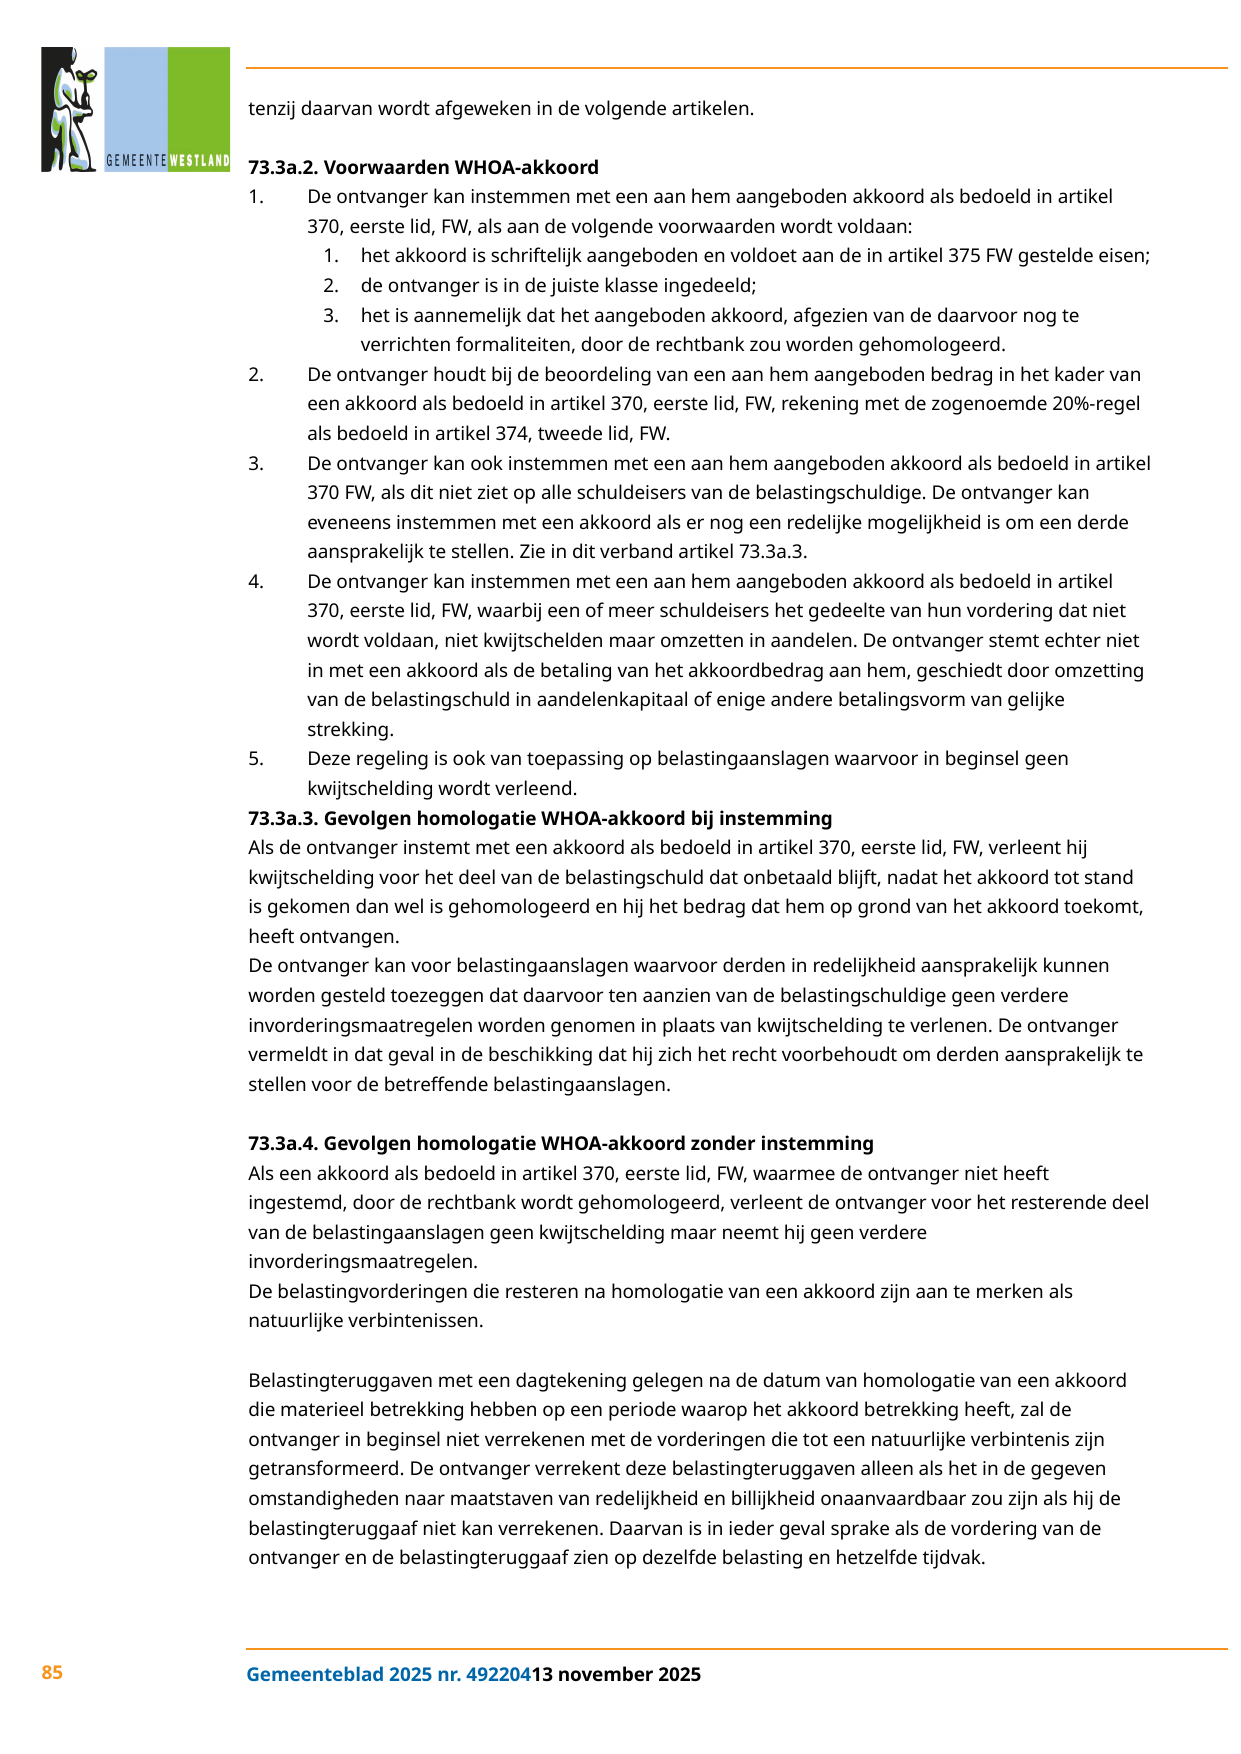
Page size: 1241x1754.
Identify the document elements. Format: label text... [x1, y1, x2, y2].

list het akkoord is schriftelijk aangeboden en voldoet aan de in artikel 375 FW gestelde eisen; [323, 243, 1152, 268]
list het is aannemelijk dat het aangeboden akkoord, afgezien van de daarvoor nog te verrichten formaliteiten, door de rechtbank zou worden gehomologeerd. [323, 302, 1152, 357]
text tenzij daarvan wordt afgeweken in de volgende artikelen. [248, 95, 1152, 121]
text Belastingteruggaven met een dagtekening gelegen na de datum van homologatie van een akkoord die materieel betrekking hebben op een periode waarop het akkoord betrekking heeft, zal de ontvanger in beginsel niet verrekenen met de vorderingen die tot een natuurlijke verbintenis zijn getransformeerd. De ontvanger verrekent deze belastingteruggaven alleen als het in de gegeven omstandigheden naar maatstaven van redelijkheid en billijkheid onaanvaardbaar zou zijn als hij de belastingteruggaaf niet kan verrekenen. Daarvan is in ieder geval sprake als de vordering van de ontvanger en de belastingteruggaaf zien op dezelfde belasting en hetzelfde tijdvak. [248, 1367, 1152, 1570]
text De ontvanger kan voor belastingaanslagen waarvoor derden in redelijkheid aansprakelijk kunnen [248, 953, 1152, 978]
list Deze regeling is ook van toepassing op belastingaanslagen waarvoor in beginsel geen kwijtschelding wordt verleend. [248, 746, 1152, 801]
list de ontvanger is in de juiste klasse ingedeeld; [323, 272, 1152, 298]
text 73.3a.3. Gevolgen homologatie WHOA-akkoord bij instemming [248, 805, 1152, 831]
list De ontvanger kan ook instemmen met een aan hem aangeboden akkoord als bedoeld in artikel 370 FW, als dit niet ziet op alle schuldeisers van de belastingschuldige. De ontvanger kan eveneens instemmen met een akkoord als er nog een redelijke mogelijkheid is om een derde aansprakelijk te stellen. Zie in dit verband artikel 73.3a.3. [248, 450, 1152, 564]
picture [41, 47, 231, 172]
text Als een akkoord als bedoeld in artikel 370, eerste lid, FW, waarmee de ontvanger niet heeft ingestemd, door de rechtbank wordt gehomologeerd, verleent de ontvanger voor het resterende deel van de belastingaanslagen geen kwijtschelding maar neemt hij geen verdere invorderingsmaatregelen. [248, 1160, 1152, 1274]
text De belastingvorderingen die resteren na homologatie van een akkoord zijn aan te merken als natuurlijke verbintenissen. [248, 1278, 1152, 1333]
text 73.3a.4. Gevolgen homologatie WHOA-akkoord zonder instemming [248, 1130, 1152, 1156]
text 73.3a.2. Voorwaarden WHOA-akkoord [248, 154, 1152, 180]
list De ontvanger kan instemmen met een aan hem aangeboden akkoord als bedoeld in artikel 370, eerste lid, FW, waarbij een of meer schuldeisers het gedeelte van hun vordering dat niet wordt voldaan, niet kwijtschelden maar omzetten in aandelen. De ontvanger stemt echter niet in met een akkoord als de betaling van het akkoordbedrag aan hem, geschiedt door omzetting van de belastingschuld in aandelenkapitaal of enige andere betalingsvorm van gelijke strekking. [248, 568, 1152, 742]
list De ontvanger kan instemmen met een aan hem aangeboden akkoord als bedoeld in artikel 370, eerste lid, FW, als aan de volgende voorwaarden wordt voldaan: [248, 183, 1152, 239]
text Als de ontvanger instemt met een akkoord als bedoeld in artikel 370, eerste lid, FW, verleent hij kwijtschelding voor het deel van de belastingschuld dat onbetaald blijft, nadat het akkoord tot stand is gekomen dan wel is gehomologeerd en hij het bedrag dat hem op grond van het akkoord toekomt, heeft ontvangen. [248, 834, 1152, 949]
list De ontvanger houdt bij de beoordeling van een aan hem aangeboden bedrag in het kader van een akkoord als bedoeld in artikel 370, eerste lid, FW, rekening met de zogenoemde 20%-regel als bedoeld in artikel 374, tweede lid, FW. [248, 361, 1152, 446]
text worden gesteld toezeggen dat daarvoor ten aanzien van de belastingschuldige geen verdere invorderingsmaatregelen worden genomen in plaats van kwijtschelding te verlenen. De ontvanger vermeldt in dat geval in de beschikking dat hij zich het recht voorbehoudt om derden aansprakelijk te stellen voor de betreffende belastingaanslagen. [248, 982, 1152, 1097]
